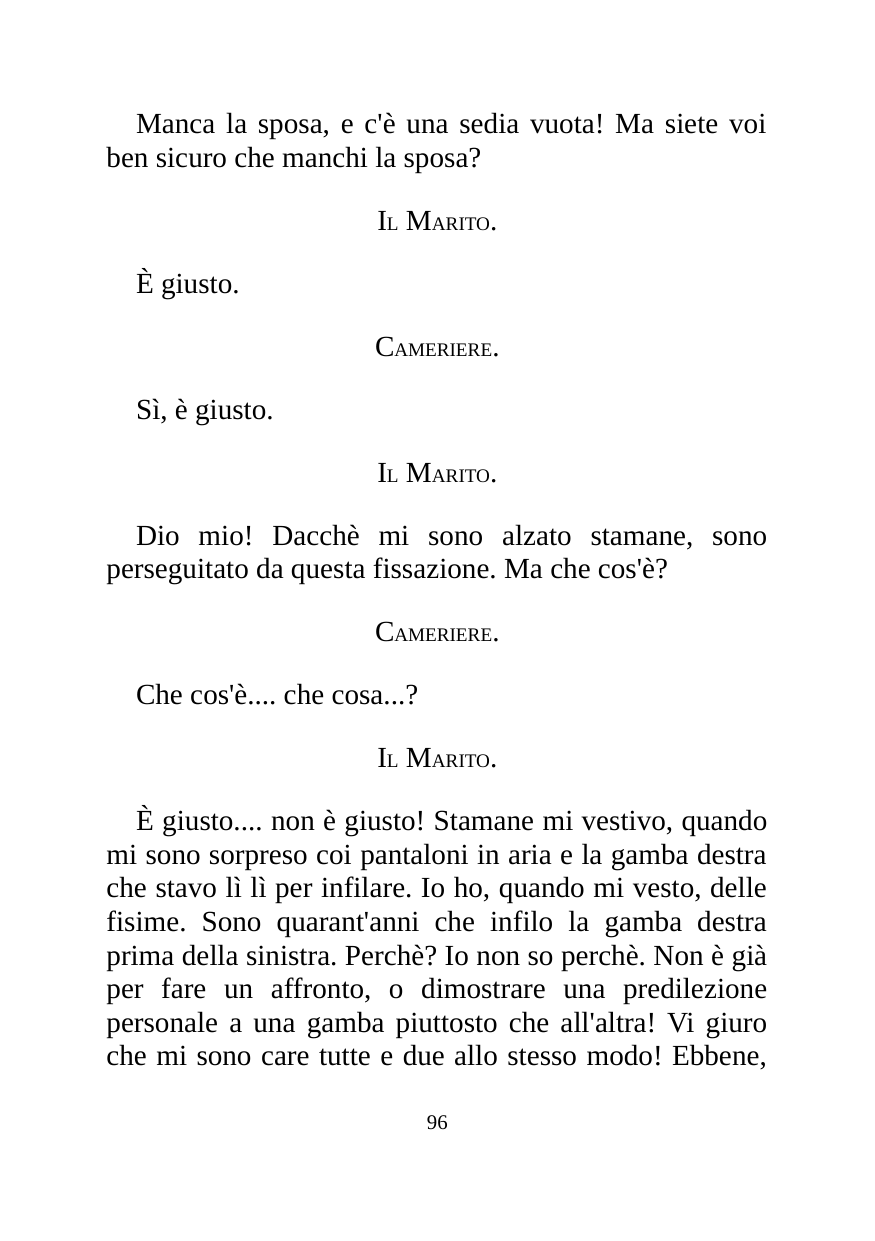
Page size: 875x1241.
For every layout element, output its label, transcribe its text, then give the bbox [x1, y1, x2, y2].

text Che cos'è.... che cosa...? [106, 677, 768, 711]
text Il Marito. [106, 455, 768, 488]
text Cameriere. [106, 329, 768, 362]
text Il Marito. [106, 203, 768, 236]
text Dio mio! Dacchè mi sono alzato stamane, sono perseguitato da questa fissazione. Ma che cos'è? [106, 518, 768, 585]
text Sì, è giusto. [106, 392, 768, 425]
text Manca la sposa, e c'è una sedia vuota! Ma siete voi ben sicuro che manchi la sposa? [106, 106, 768, 173]
text Il Marito. [106, 741, 768, 774]
text È giusto.... non è giusto! Stamane mi vestivo, quando mi sono sorpreso coi pantaloni in aria e la gamba destra che stavo lì lì per infilare. Io ho, quando mi vesto, delle fisime. Sono quarant'anni che infilo la gamba destra prima della sinistra. Perchè? Io non so perchè. Non è già per fare un affronto, o dimostrare una predilezione personale a una gamba piuttosto che all'altra! Vi giuro che mi sono care tutte e due allo stesso modo! Ebbene, [106, 803, 768, 1072]
text È giusto. [106, 266, 768, 299]
text Cameriere. [106, 614, 768, 648]
